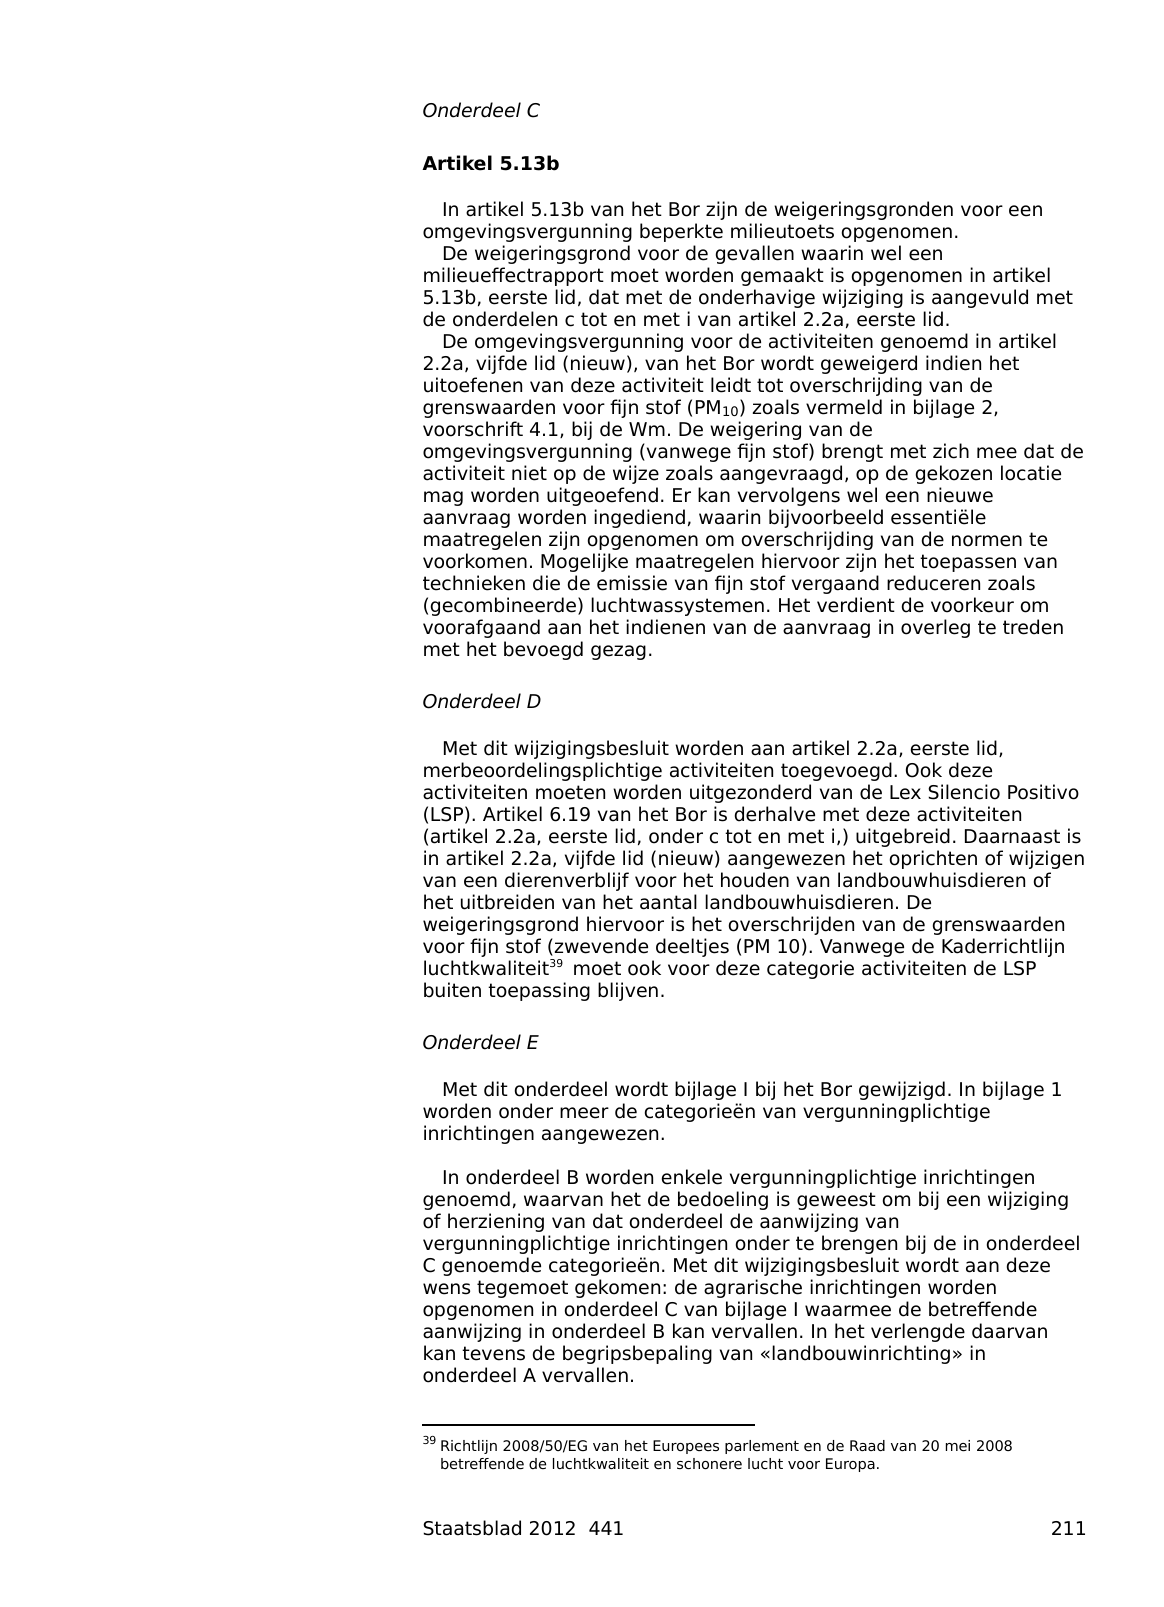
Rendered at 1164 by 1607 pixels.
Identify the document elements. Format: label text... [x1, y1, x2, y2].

text In artikel 5.13b van het Bor zijn de weigeringsgronden voor een omgevingsvergunning beperkte milieutoets opgenomen. [422, 199, 1087, 243]
text Richtlijn 2008/50/EG van het Europees parlement en de Raad van 20 mei 2008 betreffende de luchtkwaliteit en schonere lucht voor Europa. [422, 1434, 1087, 1473]
subtitle Artikel 5.13b [422, 152, 1087, 174]
text De omgevingsvergunning voor de activiteiten genoemd in artikel 2.2a, vijfde lid (nieuw), van het Bor wordt geweigerd indien het uitoefenen van deze activiteit leidt tot overschrijding van de grenswaarden voor fijn stof (PM10) zoals vermeld in bijlage 2, voorschrift 4.1, bij de Wm. De weigering van de omgevingsvergunning (vanwege fijn stof) brengt met zich mee dat de activiteit niet op de wijze zoals aangevraagd, op de gekozen locatie mag worden uitgeoefend. Er kan vervolgens wel een nieuwe aanvraag worden ingediend, waarin bijvoorbeeld essentiële maatregelen zijn opgenomen om overschrijding van de normen te voorkomen. Mogelijke maatregelen hiervoor zijn het toepassen van technieken die de emissie van fijn stof vergaand reduceren zoals (gecombineerde) luchtwassystemen. Het verdient de voorkeur om voorafgaand aan het indienen van de aanvraag in overleg te treden met het bevoegd gezag. [422, 331, 1087, 661]
subtitle Onderdeel E [422, 1032, 1087, 1054]
text Met dit onderdeel wordt bijlage I bij het Bor gewijzigd. In bijlage 1 worden onder meer de categorieën van vergunningplichtige inrichtingen aangewezen. [422, 1079, 1087, 1144]
text In onderdeel B worden enkele vergunningplichtige inrichtingen genoemd, waarvan het de bedoeling is geweest om bij een wijziging of herziening van dat onderdeel de aanwijzing van vergunningplichtige inrichtingen onder te brengen bij de in onderdeel C genoemde categorieën. Met dit wijzigingsbesluit wordt aan deze wens tegemoet gekomen: de agrarische inrichtingen worden opgenomen in onderdeel C van bijlage I waarmee de betreffende aanwijzing in onderdeel B kan vervallen. In het verlengde daarvan kan tevens de begripsbepaling van «landbouwinrichting» in onderdeel A vervallen. [422, 1167, 1087, 1387]
text Met dit wijzigingsbesluit worden aan artikel 2.2a, eerste lid, merbeoordelingsplichtige activiteiten toegevoegd. Ook deze activiteiten moeten worden uitgezonderd van de Lex Silencio Positivo (LSP). Artikel 6.19 van het Bor is derhalve met deze activiteiten (artikel 2.2a, eerste lid, onder c tot en met i,) uitgebreid. Daarnaast is in artikel 2.2a, vijfde lid (nieuw) aangewezen het oprichten of wijzigen van een dierenverblijf voor het houden van landbouwhuisdieren of het uitbreiden van het aantal landbouwhuisdieren. De weigeringsgrond hiervoor is het overschrijden van de grenswaarden voor fijn stof (zwevende deeltjes (PM 10). Vanwege de Kaderrichtlijn luchtkwaliteit moet ook voor deze categorie activiteiten de LSP buiten toepassing blijven. [422, 738, 1087, 1002]
subtitle Onderdeel C [422, 100, 1087, 122]
text De weigeringsgrond voor de gevallen waarin wel een milieueffectrapport moet worden gemaakt is opgenomen in artikel 5.13b, eerste lid, dat met de onderhavige wijziging is aangevuld met de onderdelen c tot en met i van artikel 2.2a, eerste lid. [422, 243, 1087, 331]
subtitle Onderdeel D [422, 691, 1087, 713]
